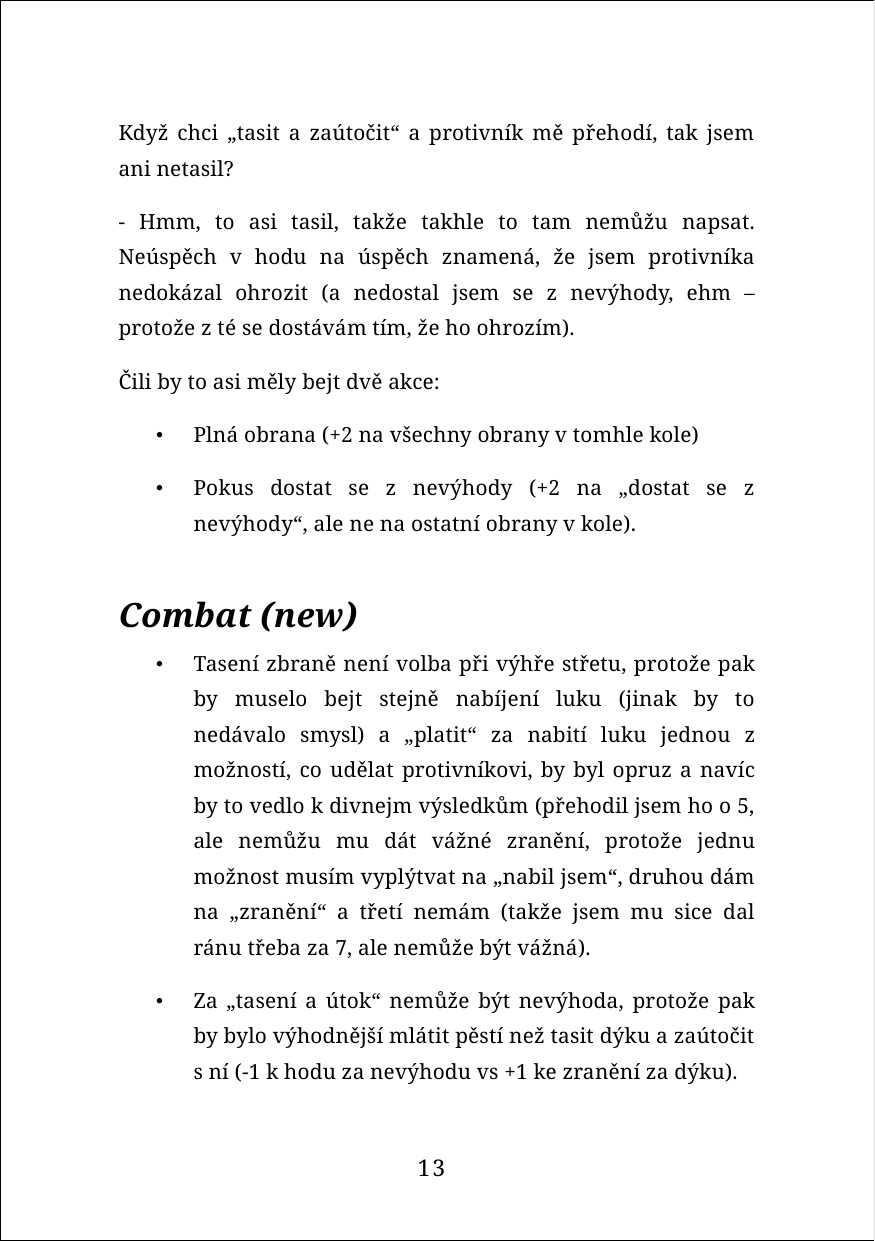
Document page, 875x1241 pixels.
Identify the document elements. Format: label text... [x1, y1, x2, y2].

subtitle Combat (new) [118, 592, 756, 637]
list Za „tasení a útok“ nemůže být nevýhoda, protože pak by bylo výhodnější mlátit pěstí než tasit dýku a zaútočit s ní (-1 k hodu za nevýhodu vs +1 ke zranění za dýku). [156, 986, 756, 1086]
text Čili by to asi měly bejt dvě akce: [118, 367, 756, 395]
text - Hmm, to asi tasil, takže takhle to tam nemůžu napsat. Neúspěch v hodu na úspěch znamená, že jsem protivníka nedokázal ohrozit (a nedostal jsem se z nevýhody, ehm – protože z té se dostávám tím, že ho ohrozím). [118, 207, 756, 342]
list Pokus dostat se z nevýhody (+2 na „dostat se z nevýhody“, ale ne na ostatní obrany v kole). [156, 473, 756, 537]
list Plná obrana (+2 na všechny obrany v tomhle kole) [156, 420, 756, 448]
list Tasení zbraně není volba při výhře střetu, protože pak by muselo bejt stejně nabíjení luku (jinak by to nedávalo smysl) a „platit“ za nabití luku jednou z možností, co udělat protivníkovi, by byl opruz a navíc by to vedlo k divnejm výsledkům (přehodil jsem ho o 5, ale nemůžu mu dát vážné zranění, protože jednu možnost musím vyplýtvat na „nabil jsem“, druhou dám na „zranění“ a třetí nemám (takže jsem mu sice dal ránu třeba za 7, ale nemůže být vážná). [156, 649, 756, 961]
text Když chci „tasit a zaútočit“ a protivník mě přehodí, tak jsem ani netasil? [118, 118, 756, 182]
